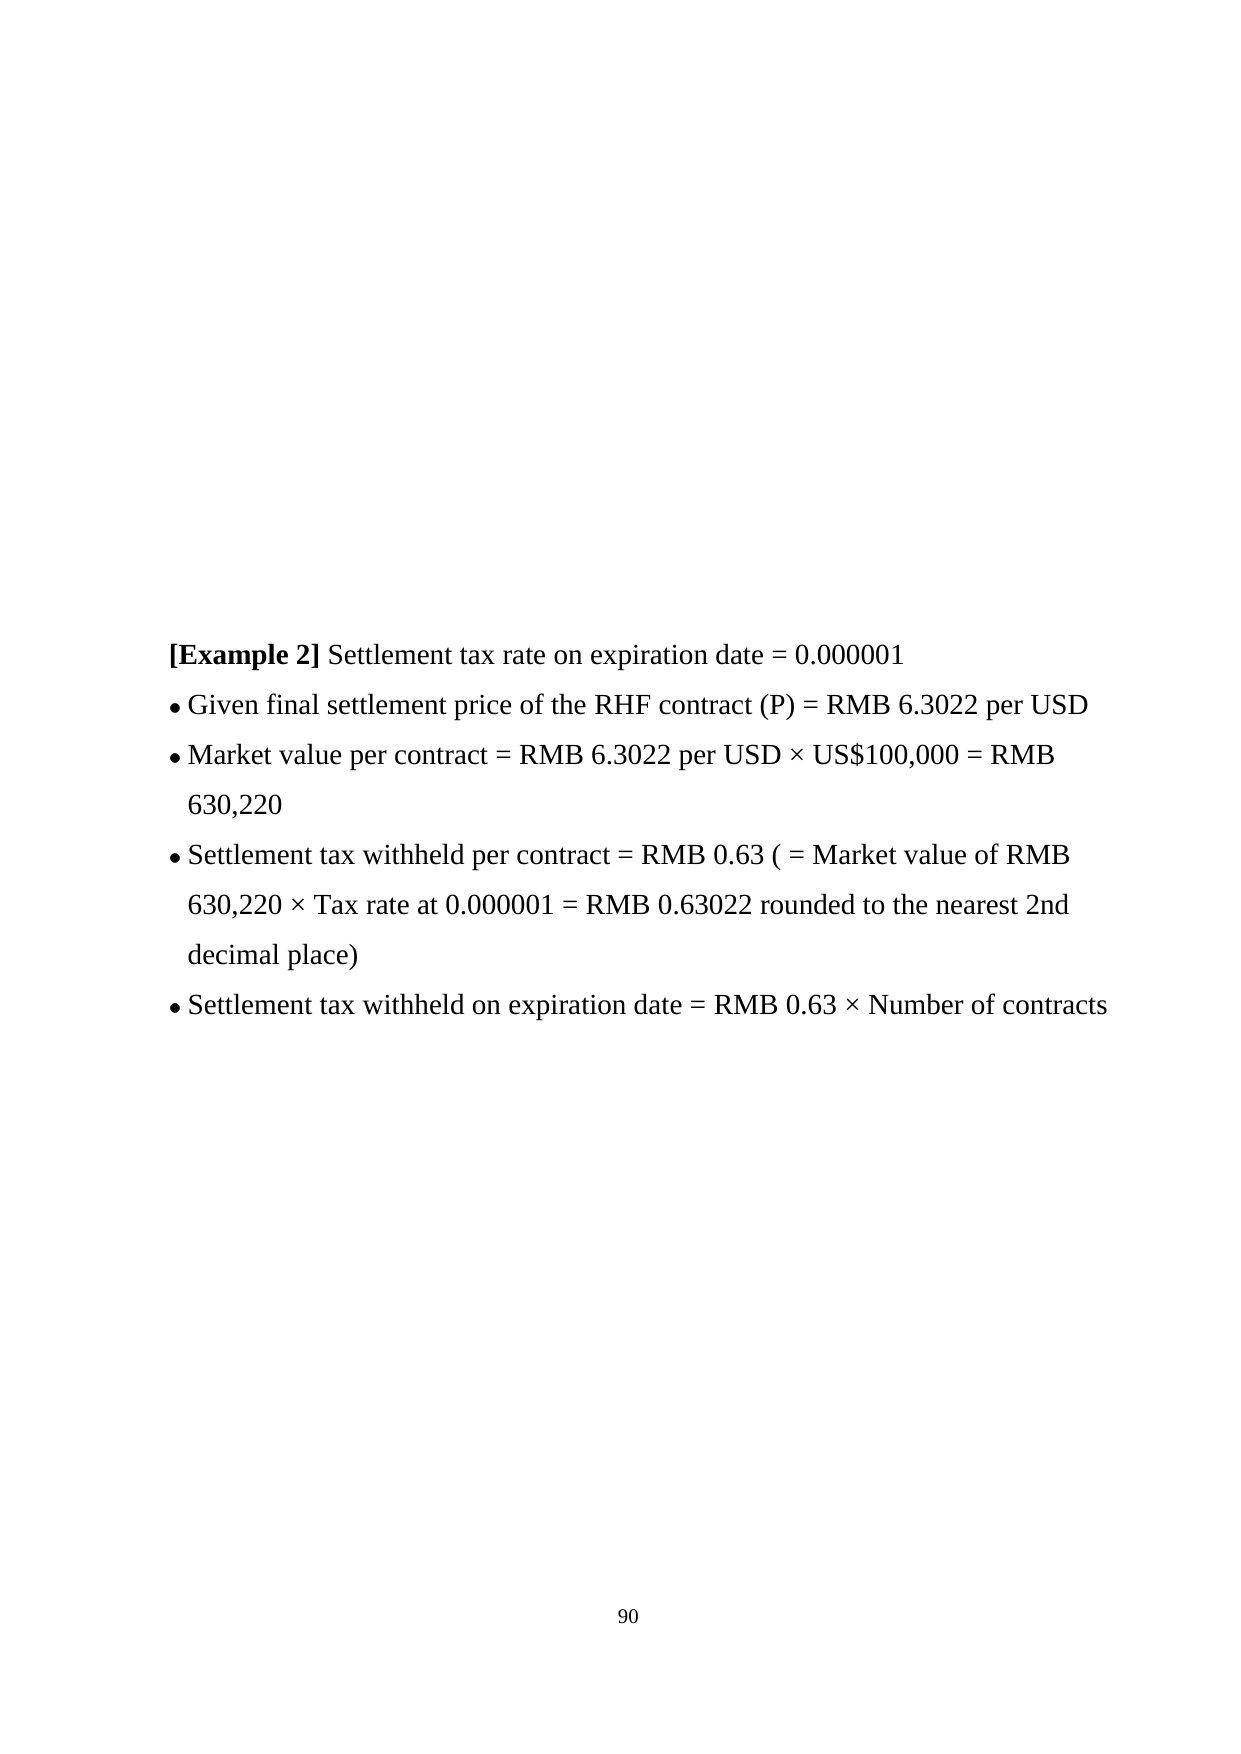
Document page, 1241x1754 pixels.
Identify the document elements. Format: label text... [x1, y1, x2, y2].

list Settlement tax withheld per contract = RMB 0.63 ( = Market value of RMB 630,220 × Tax rate at 0.000001 = RMB 0.63022 rounded to the nearest 2nd decimal place) [169, 821, 1125, 971]
list Given final settlement price of the RHF contract (P) = RMB 6.3022 per USD [169, 671, 1125, 721]
list Market value per contract = RMB 6.3022 per USD × US$100,000 = RMB 630,220 [169, 721, 1125, 821]
text [Example 2] Settlement tax rate on expiration date = 0.000001 [169, 621, 1125, 671]
list Settlement tax withheld on expiration date = RMB 0.63 × Number of contracts [169, 971, 1125, 1021]
